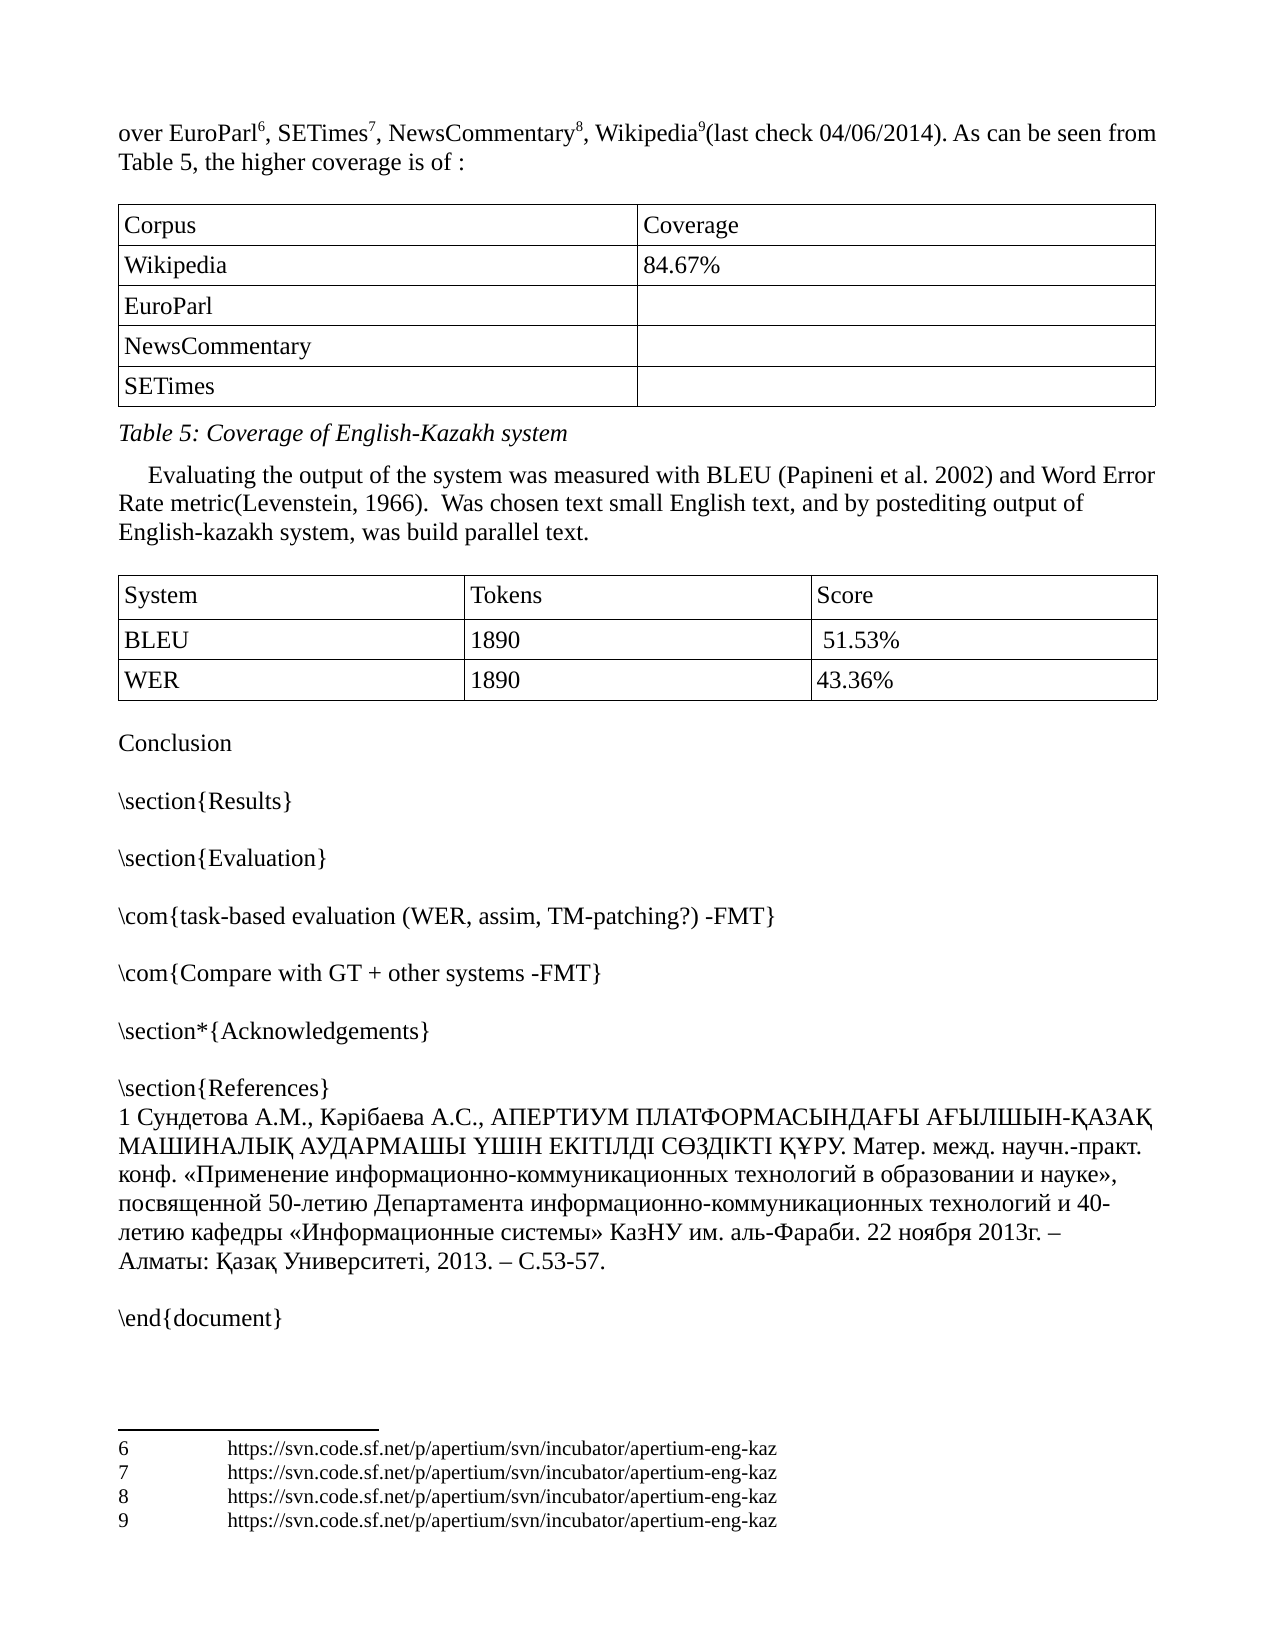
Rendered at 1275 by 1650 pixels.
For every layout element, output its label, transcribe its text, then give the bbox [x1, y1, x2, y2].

table_cell [638, 326, 1155, 366]
text \section{Results} [118, 786, 1157, 814]
table_header Tokens [465, 576, 811, 619]
text \com{task-based evaluation (WER, assim, TM-patching?) -FMT} [118, 901, 1157, 929]
table_cell [638, 286, 1155, 325]
table_cell WER [119, 660, 464, 699]
text Table 5: Coverage of English-Kazakh system [118, 418, 1157, 447]
text 1 Сундетова А.М., Кәрібаева А.С., АПЕРТИУМ ПЛАТФОРМАСЫНДАҒЫ АҒЫЛШЫН-ҚАЗАҚ МАШИНАЛЫҚ АУДАРМАШЫ ҮШІН ЕКІТІЛДІ СӨЗДІКТІ ҚҰРУ. Матер. межд. научн.-практ. конф. «Применение информационно-коммуникационных технологий в образовании и науке», посвященной 50-летию Департамента информационно-коммуникационных технологий и 40-летию кафедры «Информационные системы» КазНУ им. аль-Фараби. 22 ноября 2013г. – Алматы: Қазақ Университеті, 2013. – С.53-57. [118, 1102, 1157, 1274]
table_header Score [812, 576, 1157, 619]
text https://svn.code.sf.net/p/apertium/svn/incubator/apertium-eng-kaz [118, 1508, 1157, 1532]
table_cell BLEU [119, 620, 464, 659]
table_cell NewsCommentary [119, 326, 637, 366]
text Conclusion [118, 728, 1157, 757]
table_cell [638, 367, 1155, 406]
text over EuroParl, SETimes, NewsCommentary, Wikipedia(last check 04/06/2014). As can be seen from Table 5, the higher coverage is of : [118, 118, 1157, 176]
table_header Corpus [119, 205, 637, 245]
table_header Coverage [638, 205, 1155, 245]
text \section*{Acknowledgements} [118, 1016, 1157, 1044]
table_cell SETimes [119, 367, 637, 406]
text Evaluating the output of the system was measured with BLEU (Papineni et al. 2002) and Word Error Rate metric(Levenstein, 1966). Was chosen text small English text, and by postediting output of English-kazakh system, was build parallel text. [118, 460, 1157, 546]
table_cell 1890 [465, 620, 811, 659]
table_cell Wikipedia [119, 246, 637, 285]
text \section{References} [118, 1073, 1157, 1102]
table_cell 43.36% [812, 660, 1157, 699]
table_cell EuroParl [119, 286, 637, 325]
table_cell 1890 [465, 660, 811, 699]
text https://svn.code.sf.net/p/apertium/svn/incubator/apertium-eng-kaz [118, 1484, 1157, 1508]
text https://svn.code.sf.net/p/apertium/svn/incubator/apertium-eng-kaz [118, 1460, 1157, 1484]
text https://svn.code.sf.net/p/apertium/svn/incubator/apertium-eng-kaz [118, 1436, 1157, 1460]
text \end{document} [118, 1303, 1157, 1332]
text \com{Compare with GT + other systems -FMT} [118, 958, 1157, 987]
table_cell 51.53% [812, 620, 1157, 659]
table_header System [119, 576, 464, 619]
table_cell 84.67% [638, 246, 1155, 285]
text \section{Evaluation} [118, 843, 1157, 872]
